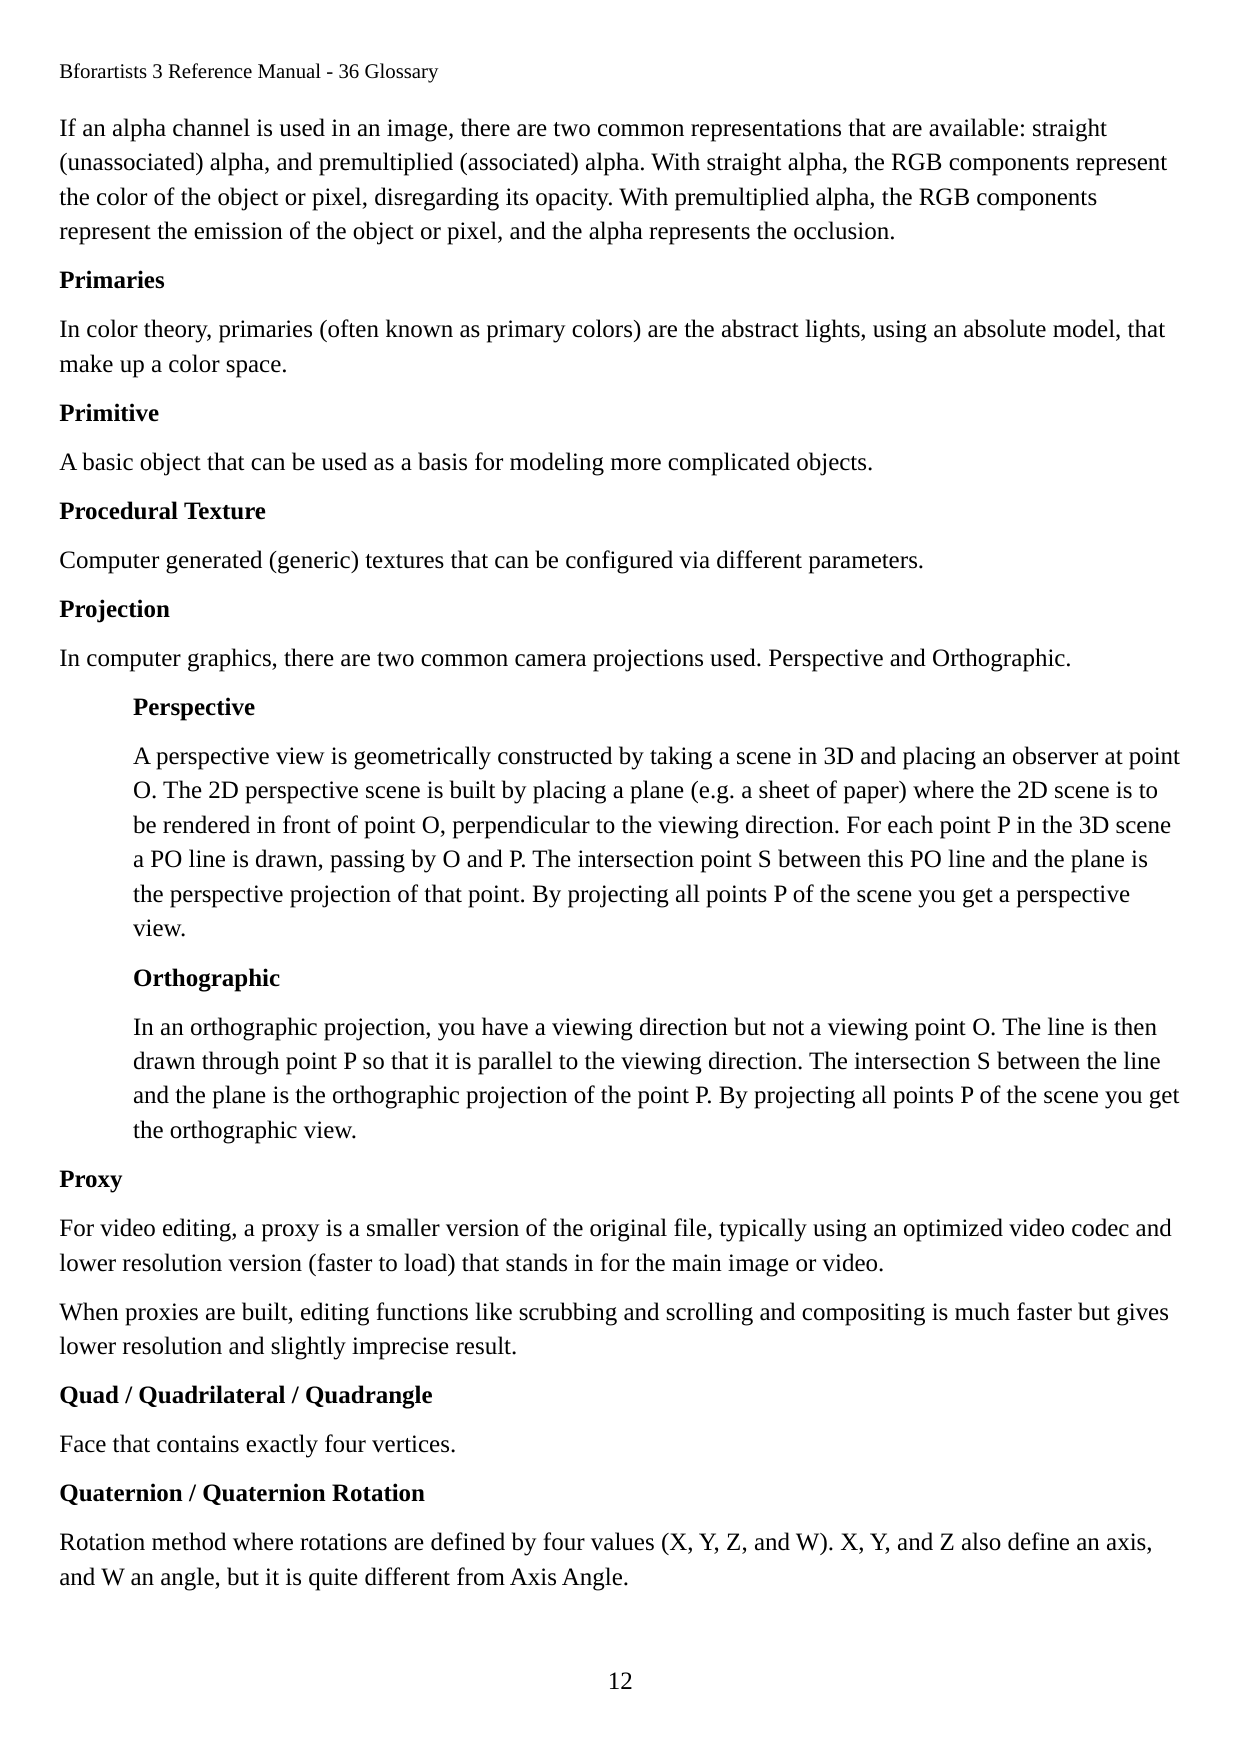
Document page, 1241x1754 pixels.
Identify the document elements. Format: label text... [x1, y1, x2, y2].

text Proxy [59, 1164, 1181, 1193]
text Primitive [59, 398, 1181, 426]
text Quad / Quadrilateral / Quadrangle [59, 1380, 1181, 1409]
text Projection [59, 594, 1181, 623]
text Procedural Texture [59, 496, 1181, 524]
text In an orthographic projection, you have a viewing direction but not a viewing point O. The line is then drawn through point P so that it is parallel to the viewing direction. The intersection S between the line and the plane is the orthographic projection of the point P. By projecting all points P of the scene you get the orthographic view. [133, 1012, 1181, 1144]
text Face that contains exactly four vertices. [59, 1429, 1181, 1458]
text If an alpha channel is used in an image, there are two common representations that are available: straight (unassociated) alpha, and premultiplied (associated) alpha. With straight alpha, the RGB components represent the color of the object or pixel, disregarding its opacity. With premultiplied alpha, the RGB components represent the emission of the object or pixel, and the alpha represents the occlusion. [59, 113, 1181, 245]
text Computer generated (generic) textures that can be configured via different parameters. [59, 545, 1181, 574]
text Orthographic [133, 963, 1181, 991]
text A perspective view is geometrically constructed by taking a scene in 3D and placing an observer at point O. The 2D perspective scene is built by placing a plane (e.g. a sheet of paper) where the 2D scene is to be rendered in front of point O, perpendicular to the viewing direction. For each point P in the 3D scene a PO line is drawn, passing by O and P. The intersection point S between this PO line and the plane is the perspective projection of that point. By projecting all points P of the scene you get a perspective view. [133, 741, 1181, 942]
text In computer graphics, there are two common camera projections used. Perspective and Orthographic. [59, 643, 1181, 672]
text A basic object that can be used as a basis for modeling more complicated objects. [59, 447, 1181, 476]
text When proxies are built, editing functions like scrubbing and scrolling and compositing is much faster but gives lower resolution and slightly imprecise result. [59, 1297, 1181, 1360]
text Primaries [59, 265, 1181, 294]
text For video editing, a proxy is a smaller version of the original file, typically using an optimized video codec and lower resolution version (faster to load) that stands in for the main image or video. [59, 1213, 1181, 1276]
text Perspective [133, 692, 1181, 721]
text In color theory, primaries (often known as primary colors) are the abstract lights, using an absolute model, that make up a color space. [59, 314, 1181, 377]
text Rotation method where rotations are defined by four values (X, Y, Z, and W). X, Y, and Z also define an axis, and W an angle, but it is quite different from Axis Angle. [59, 1527, 1181, 1591]
text Quaternion / Quaternion Rotation [59, 1478, 1181, 1507]
